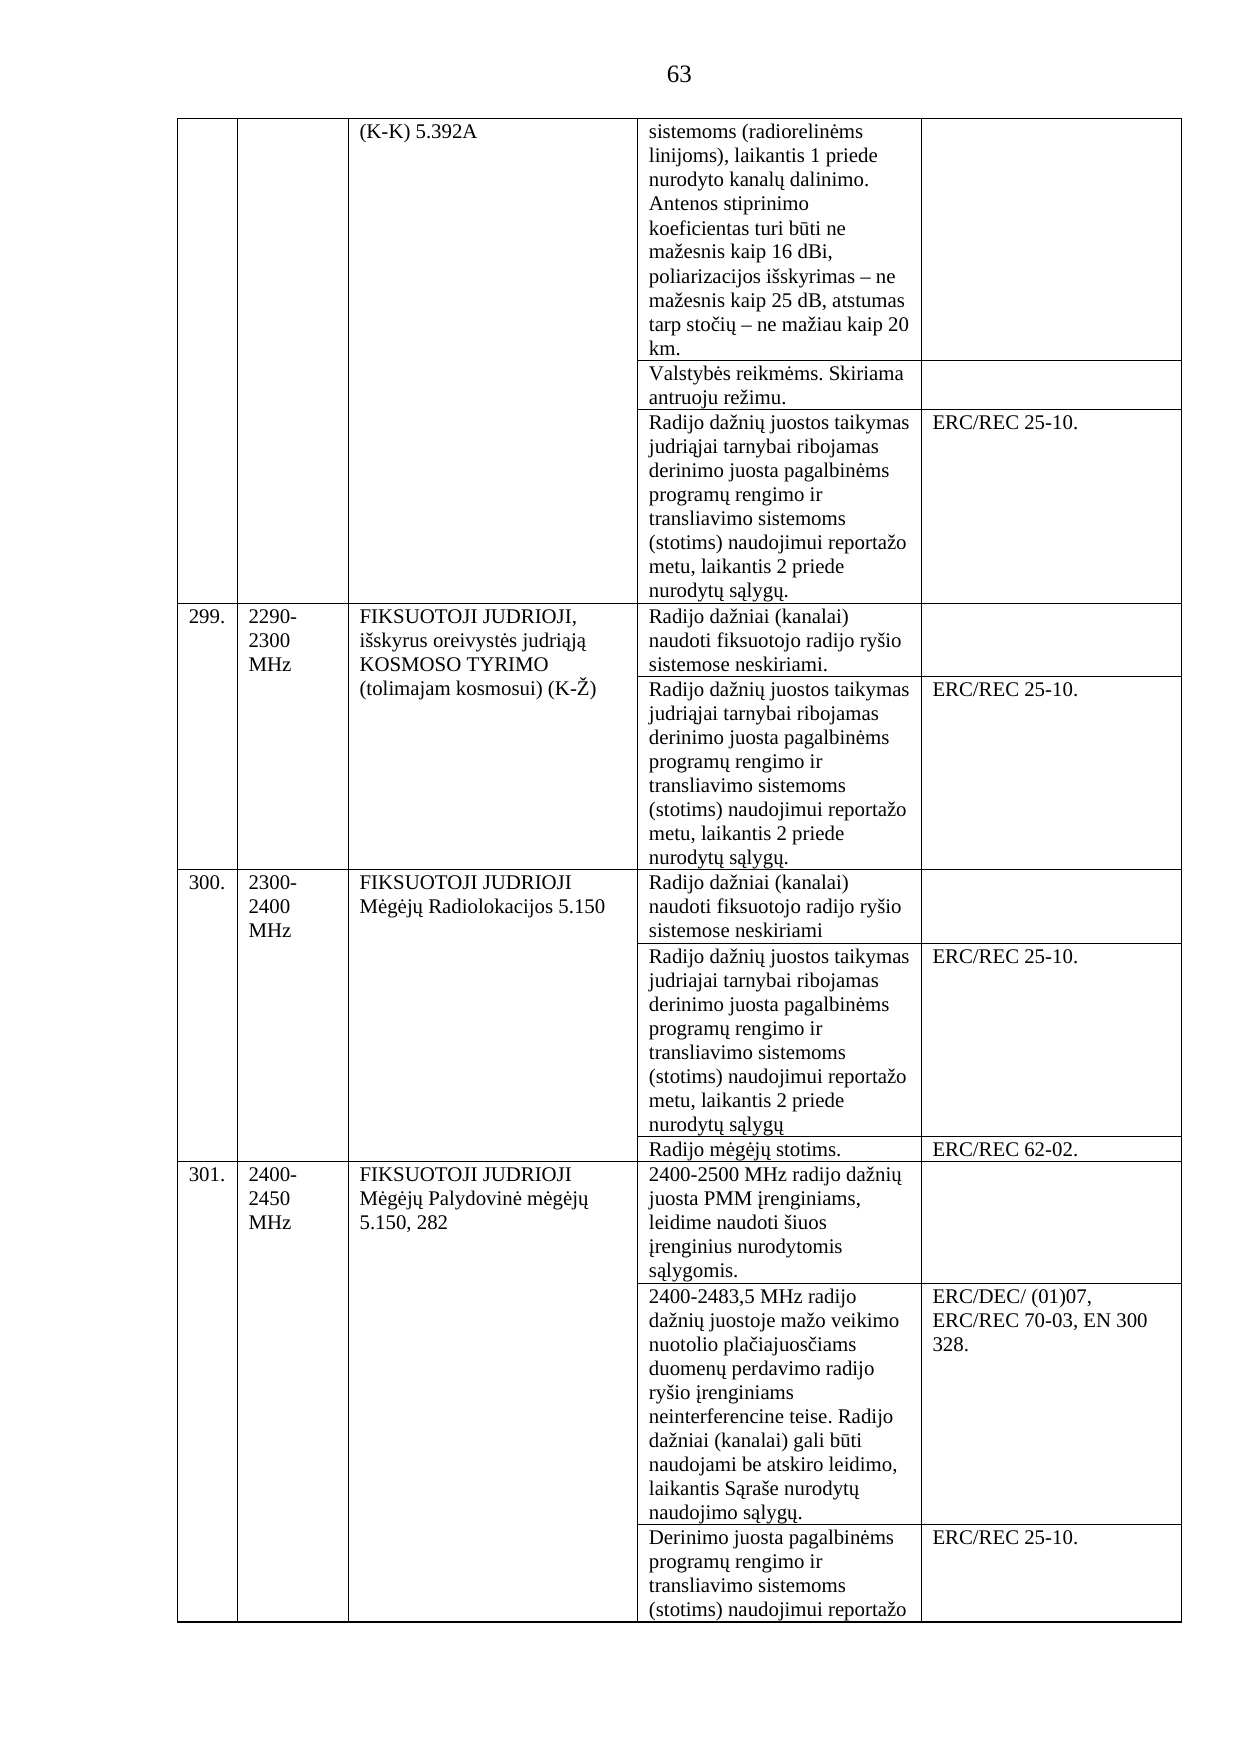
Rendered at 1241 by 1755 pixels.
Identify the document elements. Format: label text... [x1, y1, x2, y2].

table_cell Radijo dažniai (kanalai) naudoti fiksuotojo radijo ryšio sistemose neskiriami [638, 870, 921, 942]
table_cell (K-K) 5.392A [349, 119, 637, 602]
table_cell 300. [178, 870, 237, 1161]
table_cell 2400-2450 MHz [238, 1162, 348, 1621]
table_cell 299. [178, 604, 237, 869]
table_cell ERC/REC 25-10. [922, 410, 1181, 602]
table_cell FIKSUOTOJI JUDRIOJI Mėgėjų Radiolokacijos 5.150 [349, 870, 637, 1161]
table_cell 2400-2483,5 MHz radijo dažnių juostoje mažo veikimo nuotolio plačiajuosčiams duomenų perdavimo radijo ryšio įrenginiams neinterferencine teise. Radijo dažniai (kanalai) gali būti naudojami be atskiro leidimo, laikantis Sąraše nurodytų naudojimo sąlygų. [638, 1284, 921, 1524]
table_cell FIKSUOTOJI JUDRIOJI Mėgėjų Palydovinė mėgėjų 5.150, 282 [349, 1162, 637, 1621]
table_cell Radijo dažnių juostos taikymas judriąjai tarnybai ribojamas derinimo juosta pagalbinėms programų rengimo ir transliavimo sistemoms (stotims) naudojimui reportažo metu, laikantis 2 priede nurodytų sąlygų. [638, 410, 921, 602]
table_cell Radijo dažniai (kanalai) naudoti fiksuotojo radijo ryšio sistemose neskiriami. [638, 604, 921, 676]
table_cell 2400-2500 MHz radijo dažnių juosta PMM įrenginiams, leidime naudoti šiuos įrenginius nurodytomis sąlygomis. [638, 1162, 921, 1282]
table_cell Valstybės reikmėms. Skiriama antruoju režimu. [638, 361, 921, 409]
table_cell 2290-2300 MHz [238, 604, 348, 869]
table_cell sistemoms (radiorelinėms linijoms), laikantis 1 priede nurodyto kanalų dalinimo. Antenos stiprinimo koeficientas turi būti ne mažesnis kaip 16 dBi, poliarizacijos išskyrimas – ne mažesnis kaip 25 dB, atstumas tarp stočių – ne mažiau kaip 20 km. [638, 119, 921, 360]
table_cell [238, 119, 348, 602]
table_cell Radijo dažnių juostos taikymas judriajai tarnybai ribojamas derinimo juosta pagalbinėms programų rengimo ir transliavimo sistemoms (stotims) naudojimui reportažo metu, laikantis 2 priede nurodytų sąlygų [638, 944, 921, 1136]
table_cell Radijo dažnių juostos taikymas judriąjai tarnybai ribojamas derinimo juosta pagalbinėms programų rengimo ir transliavimo sistemoms (stotims) naudojimui reportažo metu, laikantis 2 priede nurodytų sąlygų. [638, 677, 921, 869]
table_cell [922, 119, 1181, 360]
table_cell [922, 870, 1181, 942]
table_cell 301. [178, 1162, 237, 1621]
table_cell Radijo mėgėjų stotims. [638, 1137, 921, 1161]
table_cell Derinimo juosta pagalbinėms programų rengimo ir transliavimo sistemoms (stotims) naudojimui reportažo [638, 1525, 921, 1621]
table_cell [922, 1162, 1181, 1282]
table_cell ERC/REC 62-02. [922, 1137, 1181, 1161]
table_cell [922, 604, 1181, 676]
table_cell [922, 361, 1181, 409]
table_cell 2300-2400 MHz [238, 870, 348, 1161]
table_cell FIKSUOTOJI JUDRIOJI, išskyrus oreivystės judriąją KOSMOSO TYRIMO (tolimajam kosmosui) (K-Ž) [349, 604, 637, 869]
table_cell ERC/REC 25-10. [922, 1525, 1181, 1621]
table_cell ERC/DEC/ (01)07, ERC/REC 70-03, EN 300 328. [922, 1284, 1181, 1524]
table_cell ERC/REC 25-10. [922, 944, 1181, 1136]
table_cell ERC/REC 25-10. [922, 677, 1181, 869]
table_cell [178, 119, 237, 602]
